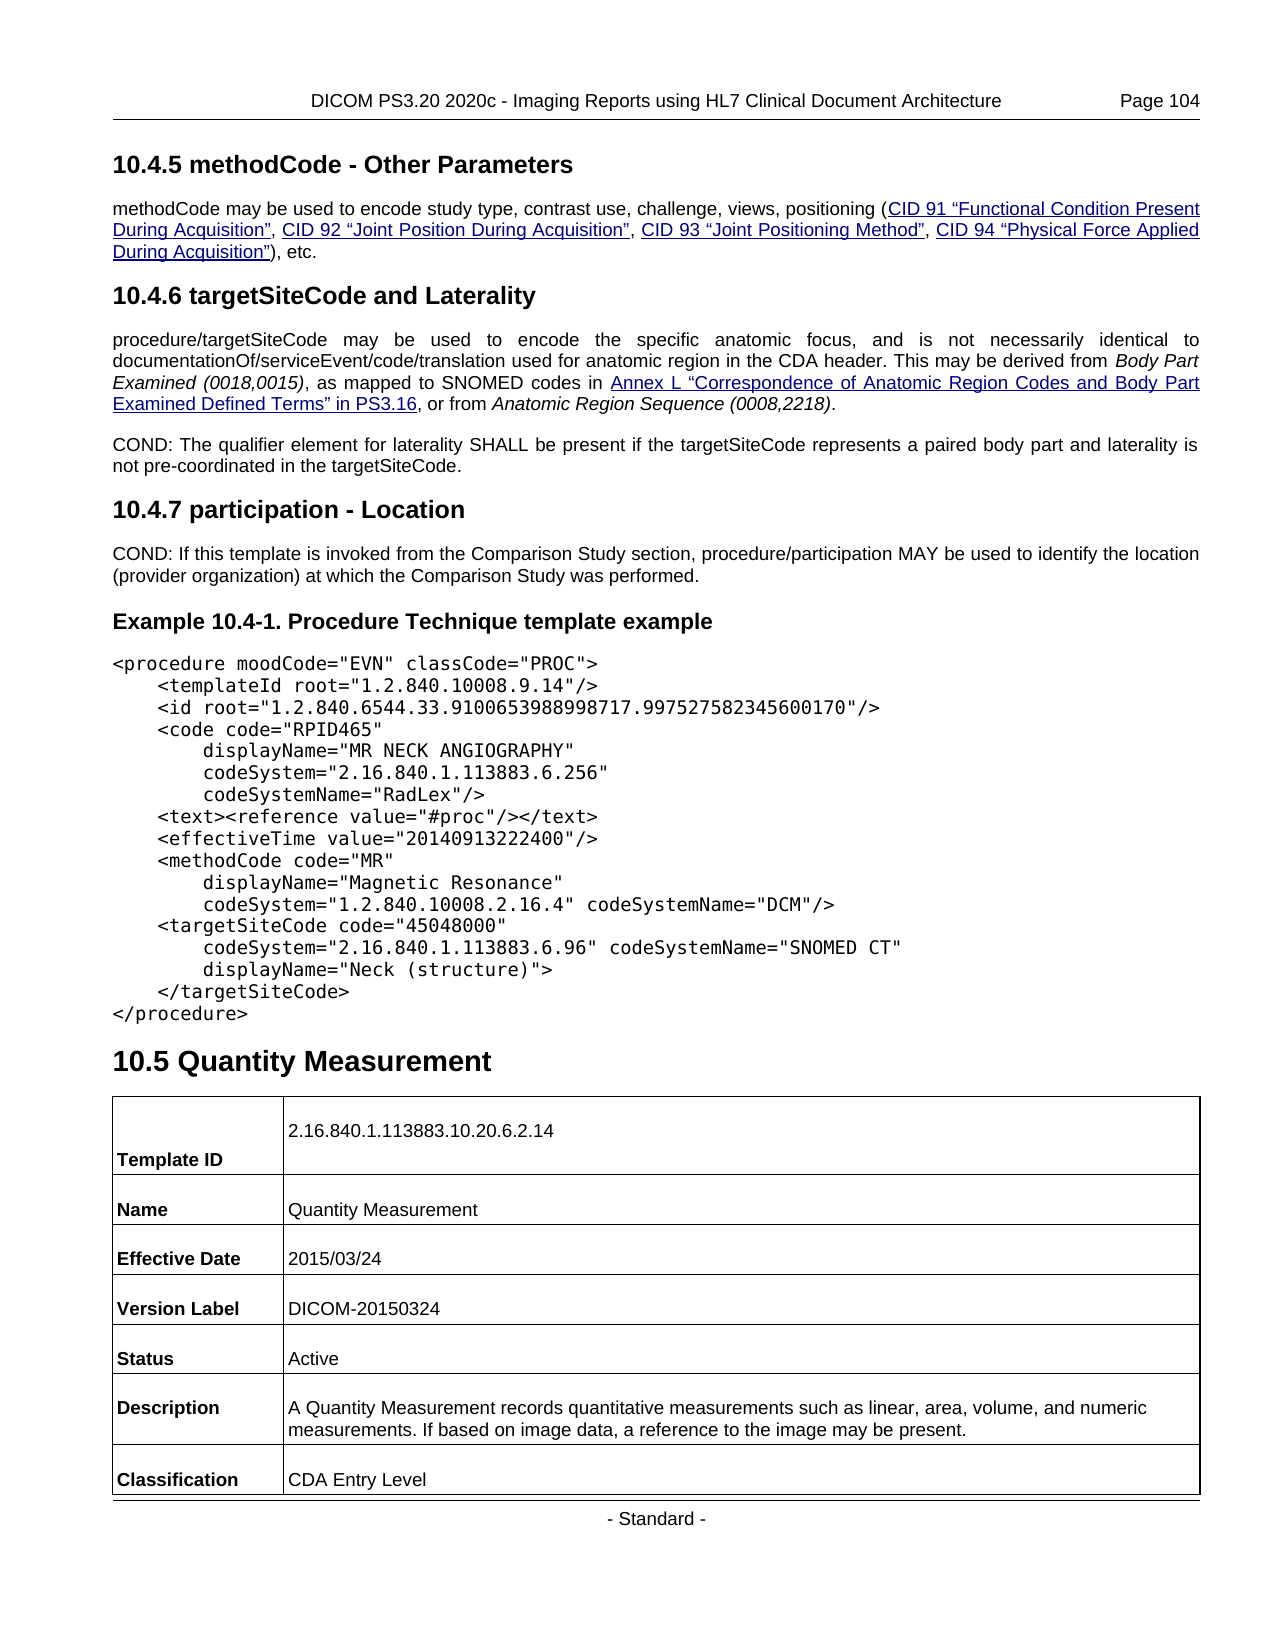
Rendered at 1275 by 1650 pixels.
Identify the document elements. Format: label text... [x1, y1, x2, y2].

table_cell Version Label [113, 1275, 283, 1323]
table_cell Name [113, 1175, 283, 1224]
table_cell Description [113, 1374, 283, 1444]
text procedure/targetSiteCode may be used to encode the specific anatomic focus, and is not necessarily identical to documentationOf/serviceEvent/code/translation used for anatomic region in the CDA header. This may be derived from Body Part Examined (0018,0015), as mapped to SNOMED codes in Annex L “Correspondence of Anatomic Region Codes and Body Part Examined Defined Terms” in PS3.16, or from Anatomic Region Sequence (0008,2218). [112, 328, 1200, 415]
text 10.4.6 targetSiteCode and Laterality [112, 281, 1200, 310]
text method​Code may be used to encode study type, contrast use, challenge, views, positioning (CID 91 “Functional Condition Present During Acquisition”, CID 92 “Joint Position During Acquisition”, CID 93 “Joint Positioning Method”, CID 94 “Physical Force Applied During Acquisition”), etc. [112, 197, 1200, 262]
table_cell Active [284, 1325, 1199, 1373]
table_cell Quantity Measurement [284, 1175, 1199, 1224]
text COND: If this template is invoked from the Comparison Study section, procedure/participation MAY be used to identify the location (provider organization) at which the Comparison Study was performed. [112, 543, 1200, 586]
table_cell Classification [113, 1445, 283, 1494]
text 10.4.7 participation - Location [112, 495, 1200, 524]
text Example 10.4-1. Procedure Technique template example [112, 608, 1200, 634]
table_cell Effective Date [113, 1225, 283, 1274]
text 10.5 Quantity Measurement [112, 1044, 1200, 1077]
table_header 2.16.840.1.113883.​10.20.6.2.14 [284, 1097, 1199, 1174]
table_cell 2015/03/24 [284, 1225, 1199, 1274]
text 10.4.5 methodCode - Other Parameters [112, 150, 1200, 179]
table_cell Status [113, 1325, 283, 1373]
text <procedure moodCode="EVN" classCode="PROC"> <templateId root="1.2.840.10008.9.14"/> <id root="1.2.840.6544.33.9100653988998717.997527582345600170"/> <code code="RPID465" displayName="MR NECK ANGIOGRAPHY" codeSystem="2.16.840.1.113883.6.256" codeSystemName="RadLex"/> <text><reference value="#proc"/></text> <effectiveTime value="20140913222400"/> <methodCode code="MR" displayName="Magnetic Resonance" codeSystem="1.2.840.10008.2.16.4" codeSystemName="DCM"/> <targetSiteCode code="45048000" codeSystem="2.16.840.1.113883.6.96" codeSystemName="SNOMED CT" displayName="Neck (structure)"> </targetSiteCode> </procedure> [112, 653, 1200, 1025]
table_header Template ID [113, 1097, 283, 1174]
text COND: The qualifier element for laterality SHALL be present if the targetSiteCode represents a paired body part and laterality is not pre-coordinated in the targetSiteCode. [112, 433, 1200, 477]
table_cell A Quantity Measurement records quantitative measurements such as linear, area, volume, and numeric measurements. If based on image data, a reference to the image may be present. [284, 1374, 1199, 1444]
table_cell CDA Entry Level [284, 1445, 1199, 1494]
table_cell DICOM-20150324 [284, 1275, 1199, 1323]
